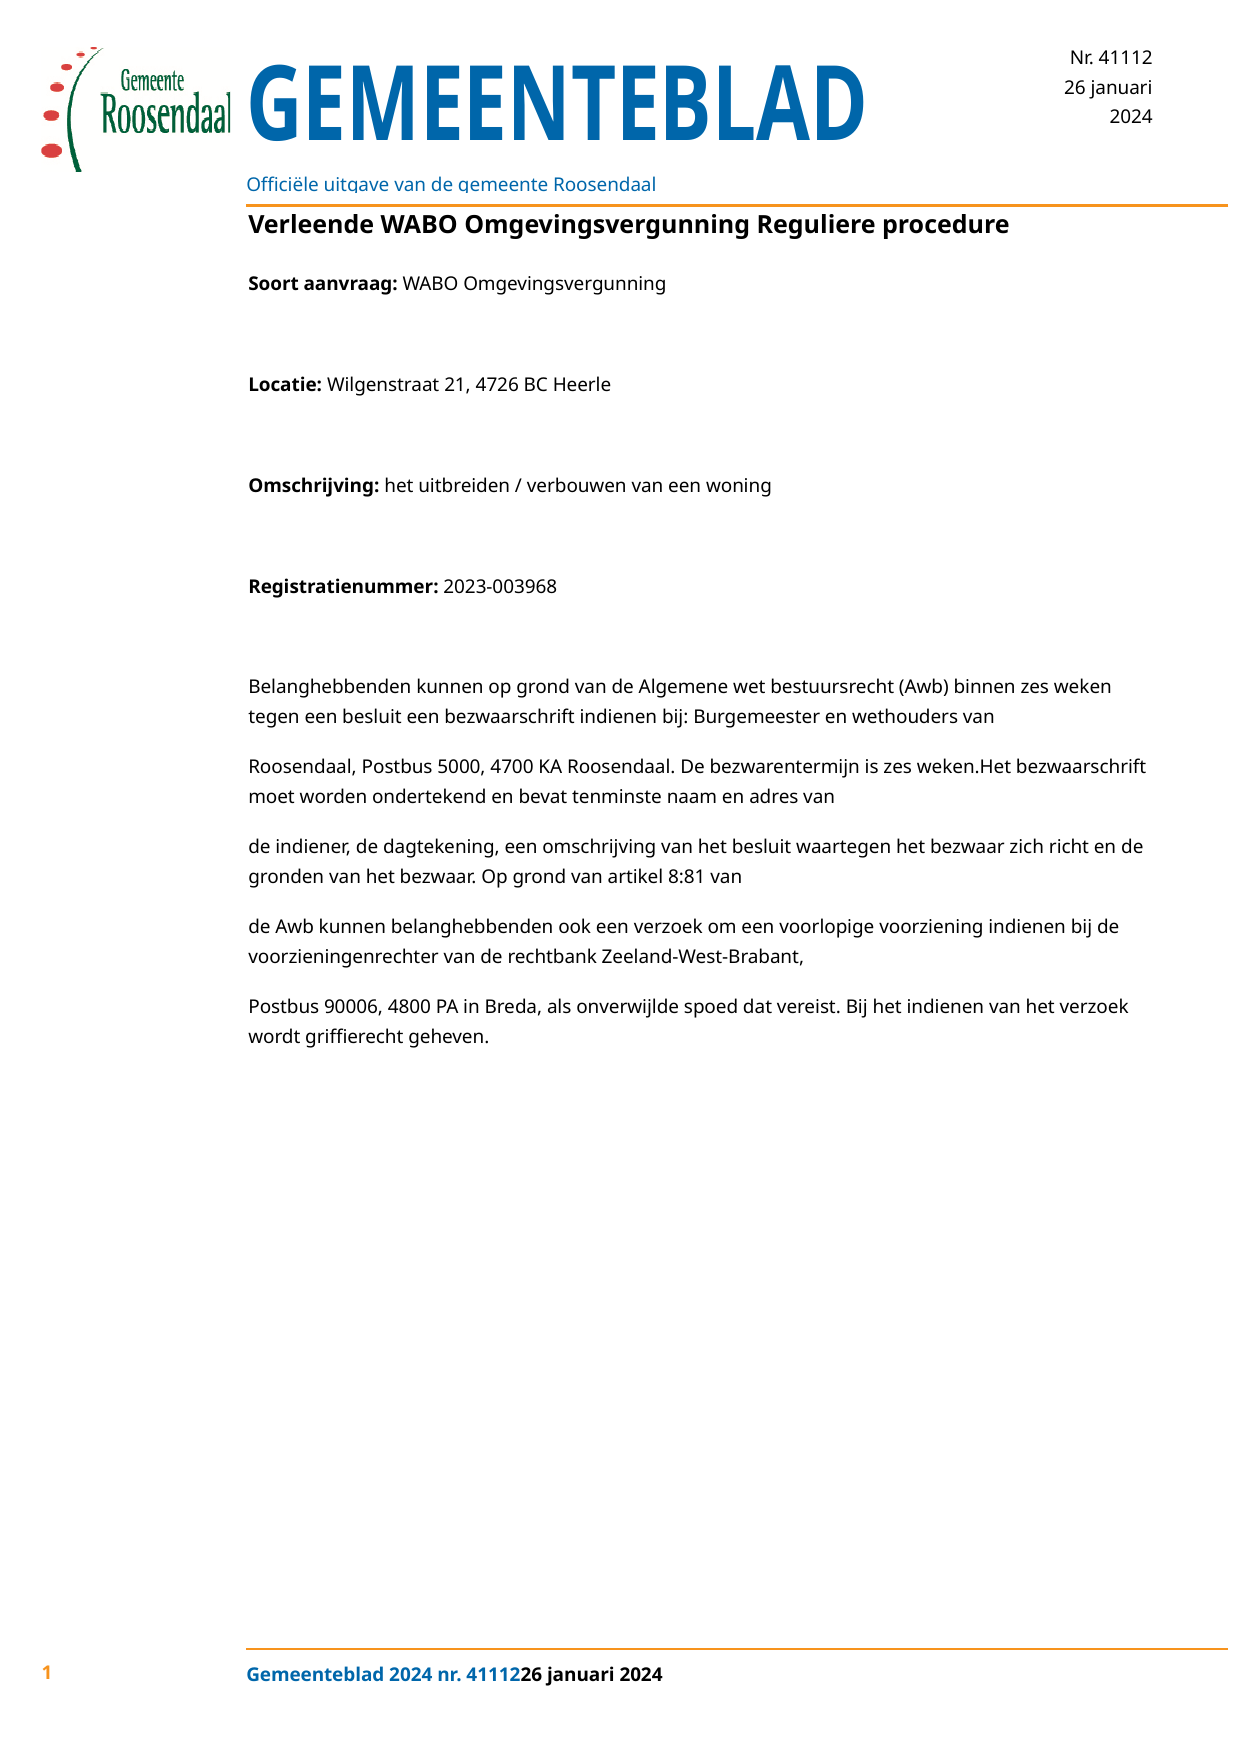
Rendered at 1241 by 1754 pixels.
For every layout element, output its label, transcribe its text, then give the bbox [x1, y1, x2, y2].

picture [41, 47, 231, 172]
text Omschrijving: het uitbreiden / verbouwen van een woning [248, 472, 1152, 498]
text de Awb kunnen belanghebbenden ook een verzoek om een voorlopige voorziening indienen bij de voorzieningenrechter van de rechtbank Zeeland-West-Brabant, [248, 914, 1152, 969]
text Belanghebbenden kunnen op grond van de Algemene wet bestuursrecht (Awb) binnen zes weken tegen een besluit een bezwaarschrift indienen bij: Burgemeester en wethouders van [248, 674, 1152, 729]
text de indiener, de dagtekening, een omschrijving van het besluit waartegen het bezwaar zich richt en de gronden van het bezwaar. Op grond van artikel 8:81 van [248, 834, 1152, 889]
text Roosendaal, Postbus 5000, 4700 KA Roosendaal. De bezwarentermijn is zes weken.Het bezwaarschrift moet worden ondertekend en bevat tenminste naam en adres van [248, 754, 1152, 809]
text Soort aanvraag: WABO Omgevingsvergunning [248, 270, 1152, 296]
text Verleende WABO Omgevingsvergunning Reguliere procedure [248, 207, 1152, 241]
text Postbus 90006, 4800 PA in Breda, als onverwijlde spoed dat vereist. Bij het indienen van het verzoek wordt griffierecht geheven. [248, 994, 1152, 1049]
text Registratienummer: 2023-003968 [248, 573, 1152, 598]
text Locatie: Wilgenstraat 21, 4726 BC Heerle [248, 371, 1152, 397]
